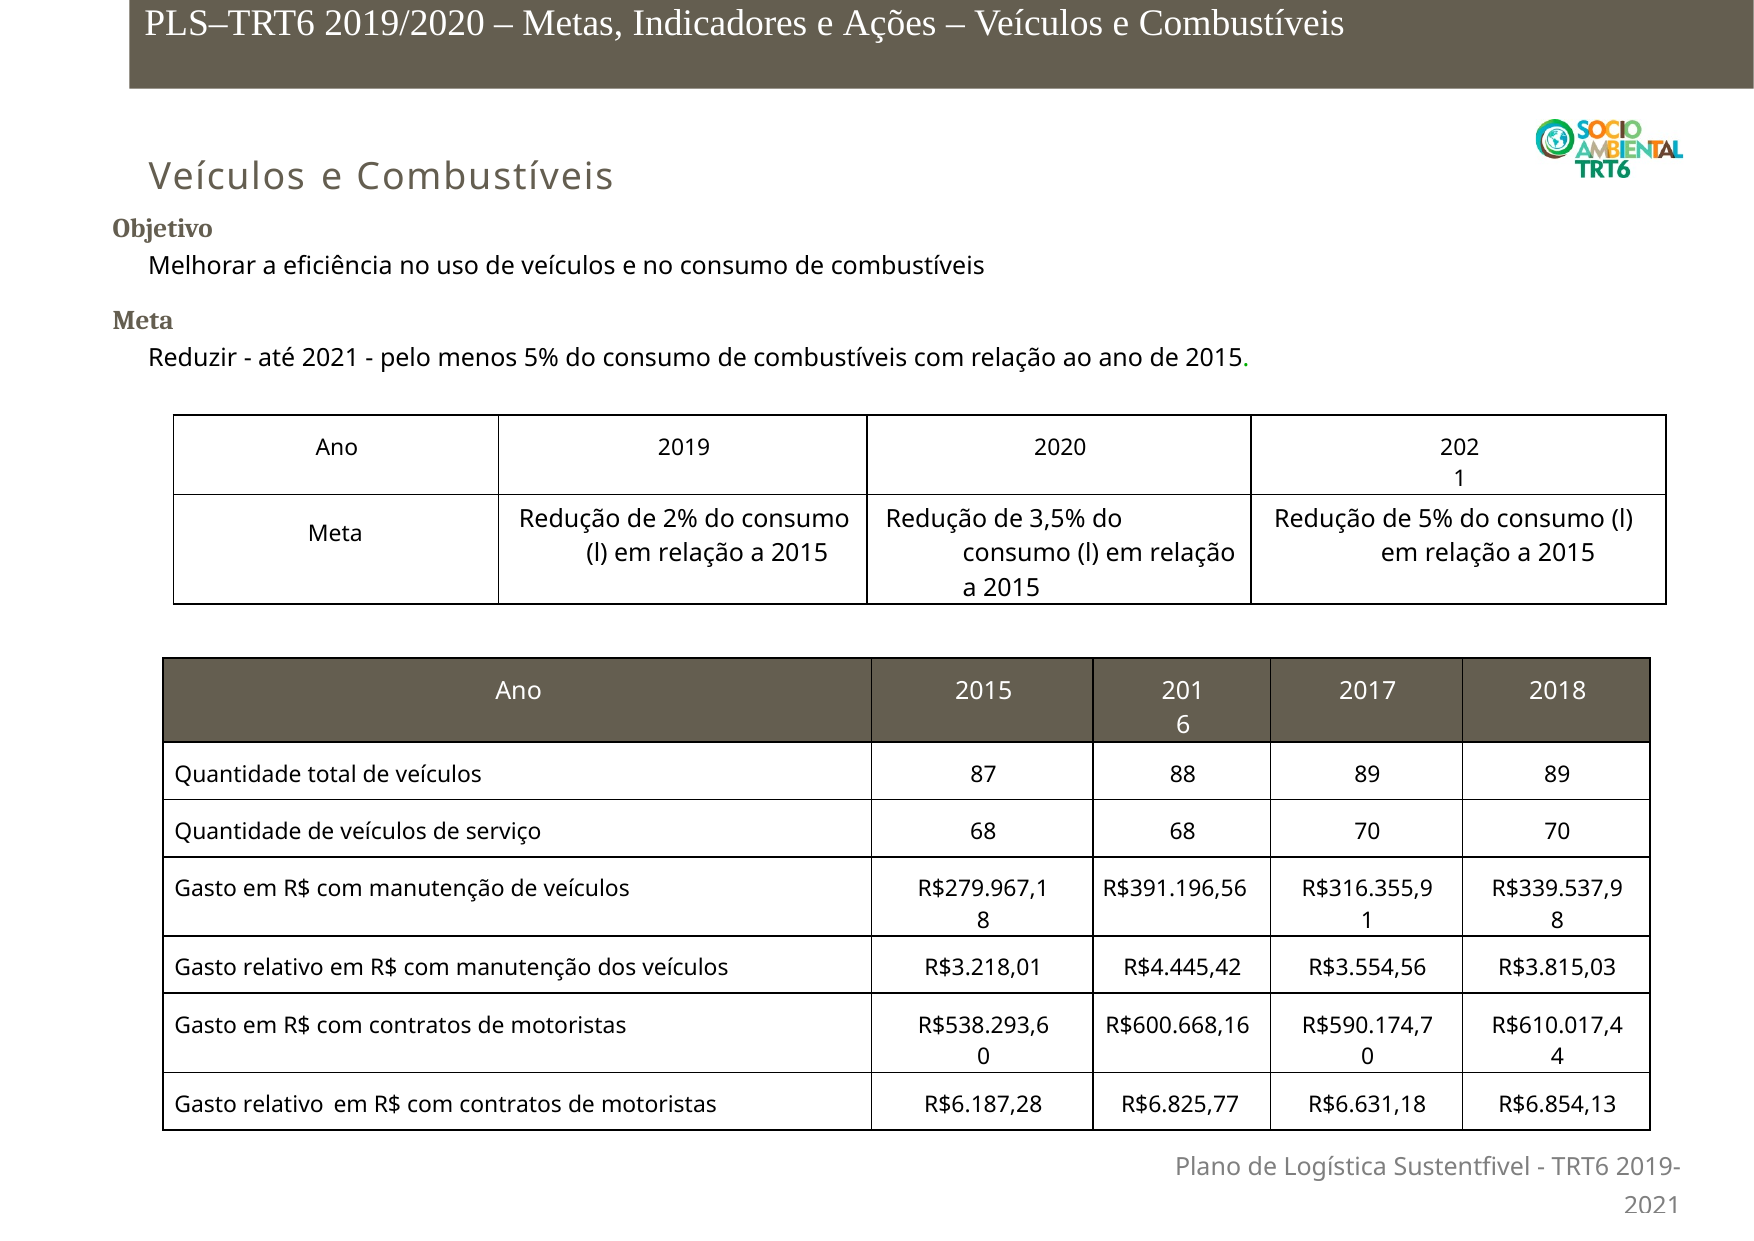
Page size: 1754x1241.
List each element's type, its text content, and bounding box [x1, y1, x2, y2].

table_cell 70 [1271, 800, 1462, 856]
table_cell R$610.017,44 [1463, 994, 1649, 1071]
subtitle Meta [112, 305, 1693, 336]
table_cell R$391.196,56 [1094, 858, 1270, 935]
subtitle Veículos e Combustíveis [148, 149, 1693, 201]
table_cell R$538.293,60 [872, 994, 1092, 1071]
table_cell R$6.631,18 [1271, 1073, 1462, 1129]
table_cell R$316.355,91 [1271, 858, 1462, 935]
table_cell R$3.815,03 [1463, 937, 1649, 992]
table_cell R$600.668,16 [1094, 994, 1270, 1071]
table_cell R$590.174,70 [1271, 994, 1462, 1071]
table_header Ano [174, 416, 498, 493]
table_cell R$6.854,13 [1463, 1073, 1649, 1129]
text Reduzir - até 2021 - pelo menos 5% do consumo de combustíveis com relação ao ano de 2015. [148, 343, 1693, 373]
table_cell R$279.967,18 [872, 858, 1092, 935]
table_cell Redução de 2% do consumo (l) em relação a 2015 [499, 495, 866, 603]
table_cell 70 [1463, 800, 1649, 856]
table_cell Quantidade de veículos de serviço [164, 800, 871, 856]
table_cell 89 [1463, 743, 1649, 798]
table_cell R$3.554,56 [1271, 937, 1462, 992]
table_cell Meta [174, 495, 498, 603]
table_cell R$339.537,98 [1463, 858, 1649, 935]
table_cell Gasto relativo em R$ com contratos de motoristas [164, 1073, 871, 1129]
table_header 2015 [872, 659, 1092, 741]
table_cell 68 [1094, 800, 1270, 856]
table_cell 88 [1094, 743, 1270, 798]
table_cell 68 [872, 800, 1092, 856]
table_cell Redução de 3,5% do consumo (l) em relação a 2015 [868, 495, 1250, 603]
table_cell Gasto em R$ com manutenção de veículos [164, 858, 871, 935]
table_cell R$3.218,01 [872, 937, 1092, 992]
table_cell Gasto relativo em R$ com manutenção dos veículos [164, 937, 871, 992]
table_cell Quantidade total de veículos [164, 743, 871, 798]
table_cell R$4.445,42 [1094, 937, 1270, 992]
table_header 2016 [1094, 659, 1270, 741]
table_cell R$6.825,77 [1094, 1073, 1270, 1129]
table_cell Gasto em R$ com contratos de motoristas [164, 994, 871, 1071]
table_cell Redução de 5% do consumo (l) em relação a 2015 [1252, 495, 1665, 603]
table_header 2020 [868, 416, 1250, 493]
table_header Ano [164, 659, 871, 741]
text Melhorar a eficiência no uso de veículos e no consumo de combustíveis [148, 250, 1693, 280]
table_cell R$6.187,28 [872, 1073, 1092, 1129]
table_header 2017 [1271, 659, 1462, 741]
table_header 2019 [499, 416, 866, 493]
table_header 2021 [1252, 416, 1665, 493]
subtitle Objetivo [112, 213, 1693, 244]
table_header 2018 [1463, 659, 1649, 741]
table_cell 87 [872, 743, 1092, 798]
picture [1535, 119, 1684, 178]
table_cell 89 [1271, 743, 1462, 798]
